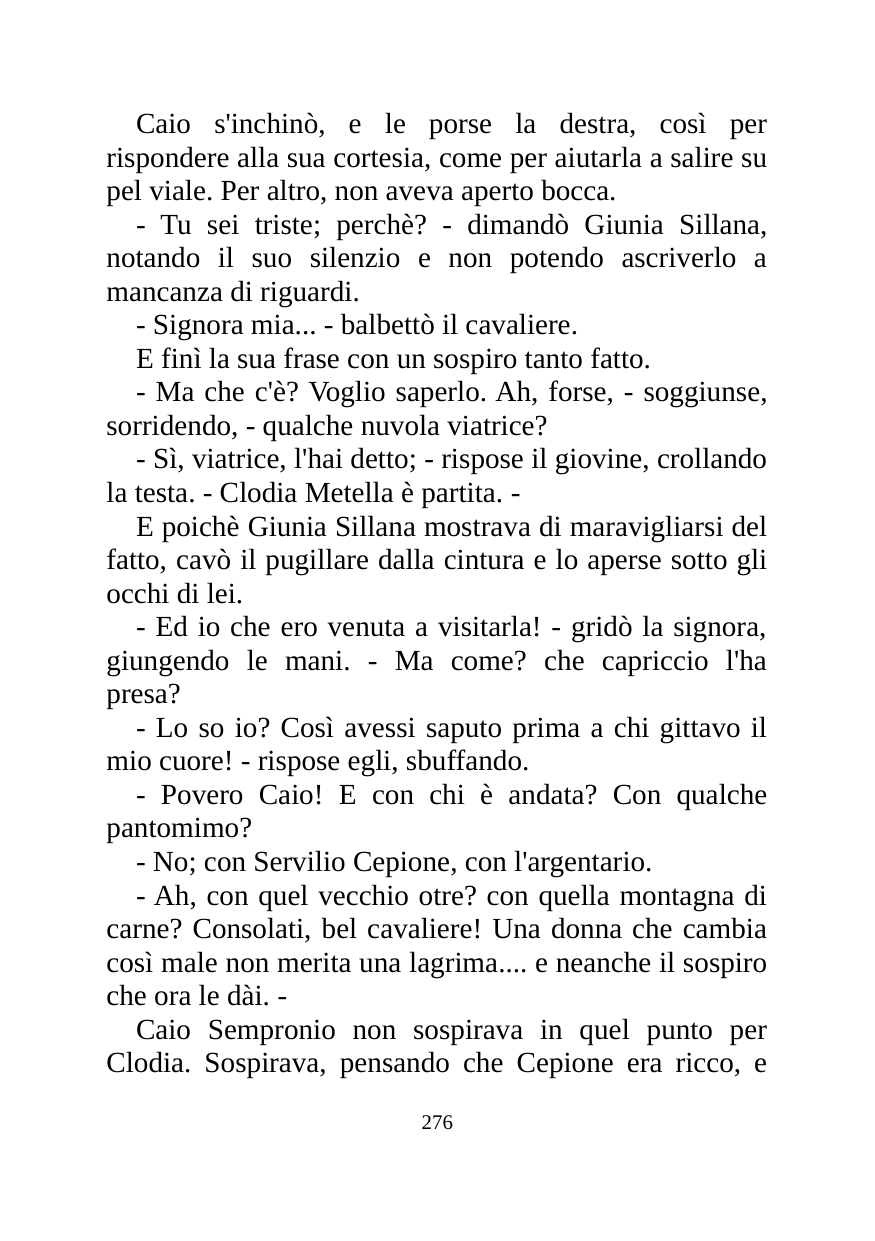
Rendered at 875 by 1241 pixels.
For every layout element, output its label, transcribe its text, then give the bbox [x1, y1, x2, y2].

text - Ah, con quel vecchio otre? con quella montagna di carne? Consolati, bel cavaliere! Una donna che cambia così male non merita una lagrima.... e neanche il sospiro che ora le dài. - [106, 878, 768, 1012]
text - Lo so io? Così avessi saputo prima a chi gittavo il mio cuore! - rispose egli, sbuffando. [106, 710, 768, 777]
text - Tu sei triste; perchè? - dimandò Giunia Sillana, notando il suo silenzio e non potendo ascriverlo a mancanza di riguardi. [106, 207, 768, 307]
text E finì la sua frase con un sospiro tanto fatto. [106, 341, 768, 374]
text E poichè Giunia Sillana mostrava di maravigliarsi del fatto, cavò il pugillare dalla cintura e lo aperse sotto gli occhi di lei. [106, 509, 768, 609]
text - Signora mia... - balbettò il cavaliere. [106, 307, 768, 341]
text - Ma che c'è? Voglio saperlo. Ah, forse, - soggiunse, sorridendo, - qualche nuvola viatrice? [106, 374, 768, 442]
text - Sì, viatrice, l'hai detto; - rispose il giovine, crollando la testa. - Clodia Metella è partita. - [106, 442, 768, 509]
text Caio s'inchinò, e le porse la destra, così per rispondere alla sua cortesia, come per aiutarla a salire su pel viale. Per altro, non aveva aperto bocca. [106, 106, 768, 207]
text - Povero Caio! E con chi è andata? Con qualche pantomimo? [106, 777, 768, 844]
text - No; con Servilio Cepione, con l'argentario. [106, 844, 768, 878]
text Caio Sempronio non sospirava in quel punto per Clodia. Sospirava, pensando che Cepione era ricco, e [106, 1012, 768, 1079]
text - Ed io che ero venuta a visitarla! - gridò la signora, giungendo le mani. - Ma come? che capriccio l'ha presa? [106, 609, 768, 710]
